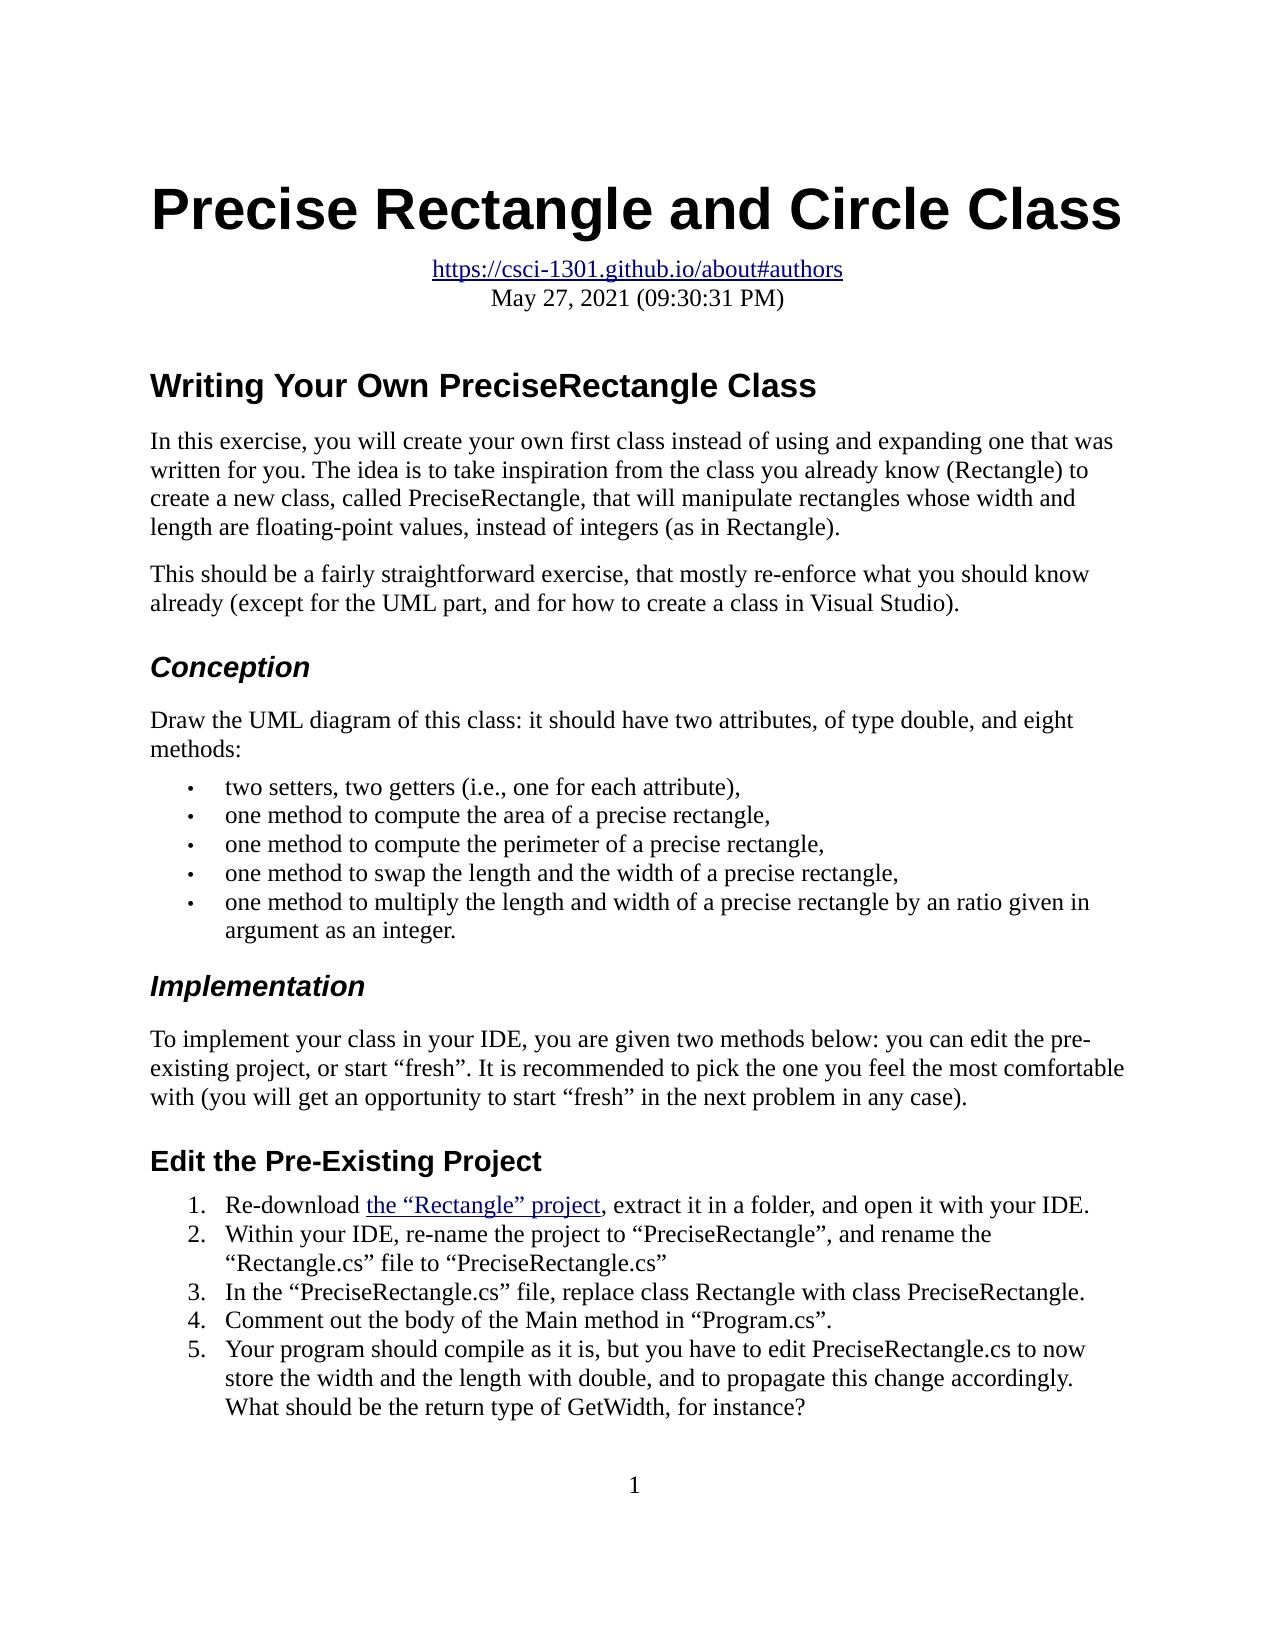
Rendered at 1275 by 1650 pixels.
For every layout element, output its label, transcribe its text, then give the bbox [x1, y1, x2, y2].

subtitle Writing Your Own PreciseRectangle Class [150, 366, 1125, 404]
list Re-download the “Rectangle” project, extract it in a folder, and open it with your IDE. [187, 1191, 1125, 1219]
list one method to swap the length and the width of a precise rectangle, [187, 858, 1125, 887]
list one method to compute the perimeter of a precise rectangle, [187, 829, 1125, 858]
list Comment out the body of the Main method in “Program.cs”. [187, 1306, 1125, 1334]
text In this exercise, you will create your own first class instead of using and expanding one that was written for you. The idea is to take inspiration from the class you already know (Rectangle) to create a new class, called PreciseRectangle, that will manipulate rectangles whose width and length are floating-point values, instead of integers (as in Rectangle). [150, 426, 1125, 541]
text https://csci-1301.github.io/about#authors [150, 254, 1125, 283]
subtitle Implementation [150, 969, 1125, 1003]
list Within your IDE, re-name the project to “PreciseRectangle”, and rename the “Rectangle.cs” file to “PreciseRectangle.cs” [187, 1219, 1125, 1277]
text To implement your class in your IDE, you are given two methods below: you can edit the pre-existing project, or start “fresh”. It is recommended to pick the one you feel the most comfortable with (you will get an opportunity to start “fresh” in the next problem in any case). [150, 1024, 1125, 1111]
list In the “PreciseRectangle.cs” file, replace class Rectangle with class PreciseRectangle. [187, 1277, 1125, 1306]
list Your program should compile as it is, but you have to edit PreciseRectangle.cs to now store the width and the length with double, and to propagate this change accordingly. What should be the return type of GetWidth, for instance? [187, 1334, 1125, 1421]
subtitle Conception [150, 650, 1125, 684]
list one method to multiply the length and width of a precise rectangle by an ratio given in argument as an integer. [187, 887, 1125, 944]
text May 27, 2021 (09:30:31 PM) [150, 283, 1125, 312]
text Draw the UML diagram of this class: it should have two attributes, of type double, and eight methods: [150, 705, 1125, 763]
list one method to compute the area of a precise rectangle, [187, 801, 1125, 829]
text This should be a fairly straightforward exercise, that mostly re-enforce what you should know already (except for the UML part, and for how to create a class in Visual Studio). [150, 559, 1125, 616]
list two setters, two getters (i.e., one for each attribute), [187, 772, 1125, 801]
subtitle Edit the Pre-Existing Project [150, 1144, 1125, 1178]
title Precise Rectangle and Circle Class [150, 175, 1125, 242]
